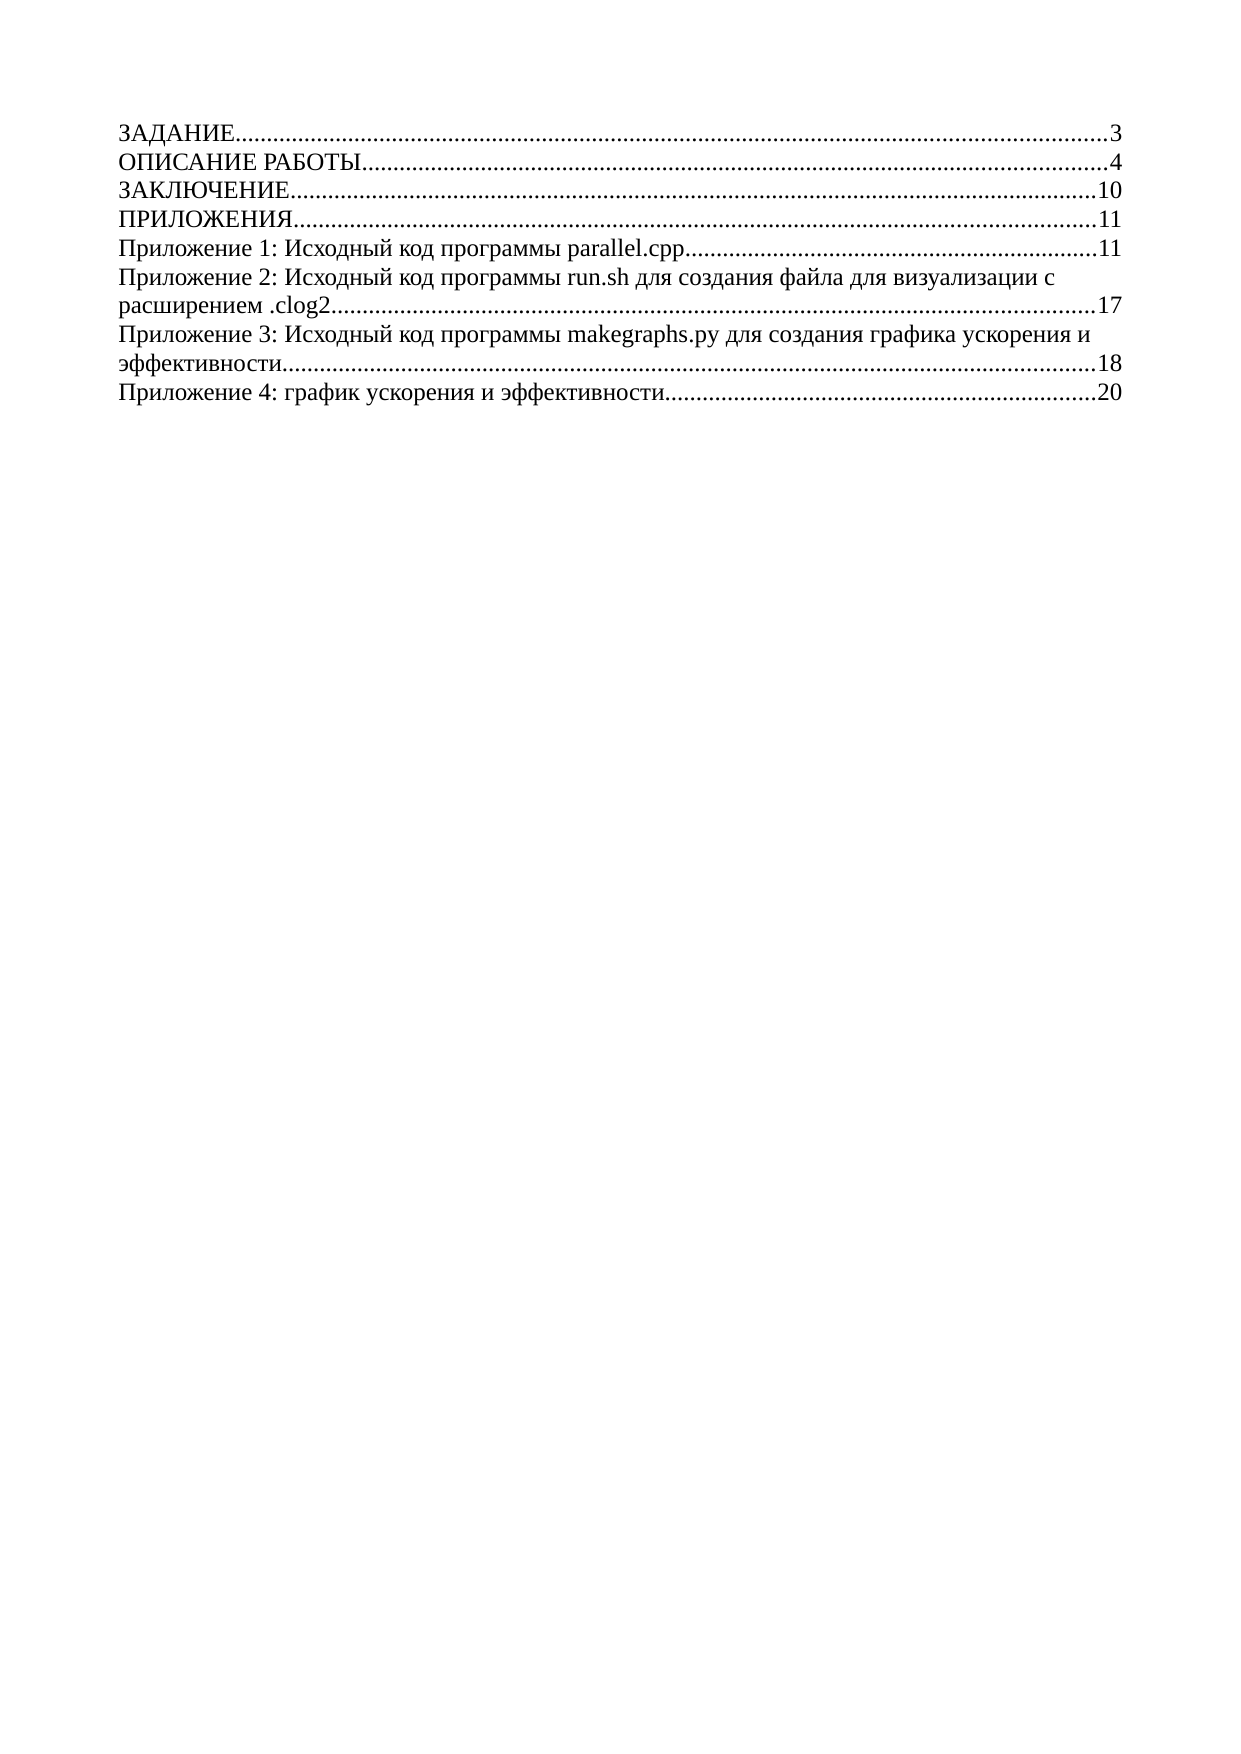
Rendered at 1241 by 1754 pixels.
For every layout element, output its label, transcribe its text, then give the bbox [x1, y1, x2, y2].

text Приложение 3: Исходный код программы makegraphs.py для создания графика ускорения и эффективности 18 [118, 319, 1122, 377]
text ПРИЛОЖЕНИЯ 11 [118, 204, 1122, 233]
text Приложение 4: график ускорения и эффективности 20 [118, 377, 1122, 406]
text ОПИСАНИЕ РАБОТЫ 4 [118, 147, 1122, 176]
text Приложение 2: Исходный код программы run.sh для создания файла для визуализации с расширением .clog2 17 [118, 262, 1122, 319]
text ЗАДАНИЕ 3 [118, 118, 1122, 147]
text Приложение 1: Исходный код программы parallel.cpp 11 [118, 233, 1122, 262]
text ЗАКЛЮЧЕНИЕ 10 [118, 176, 1122, 204]
